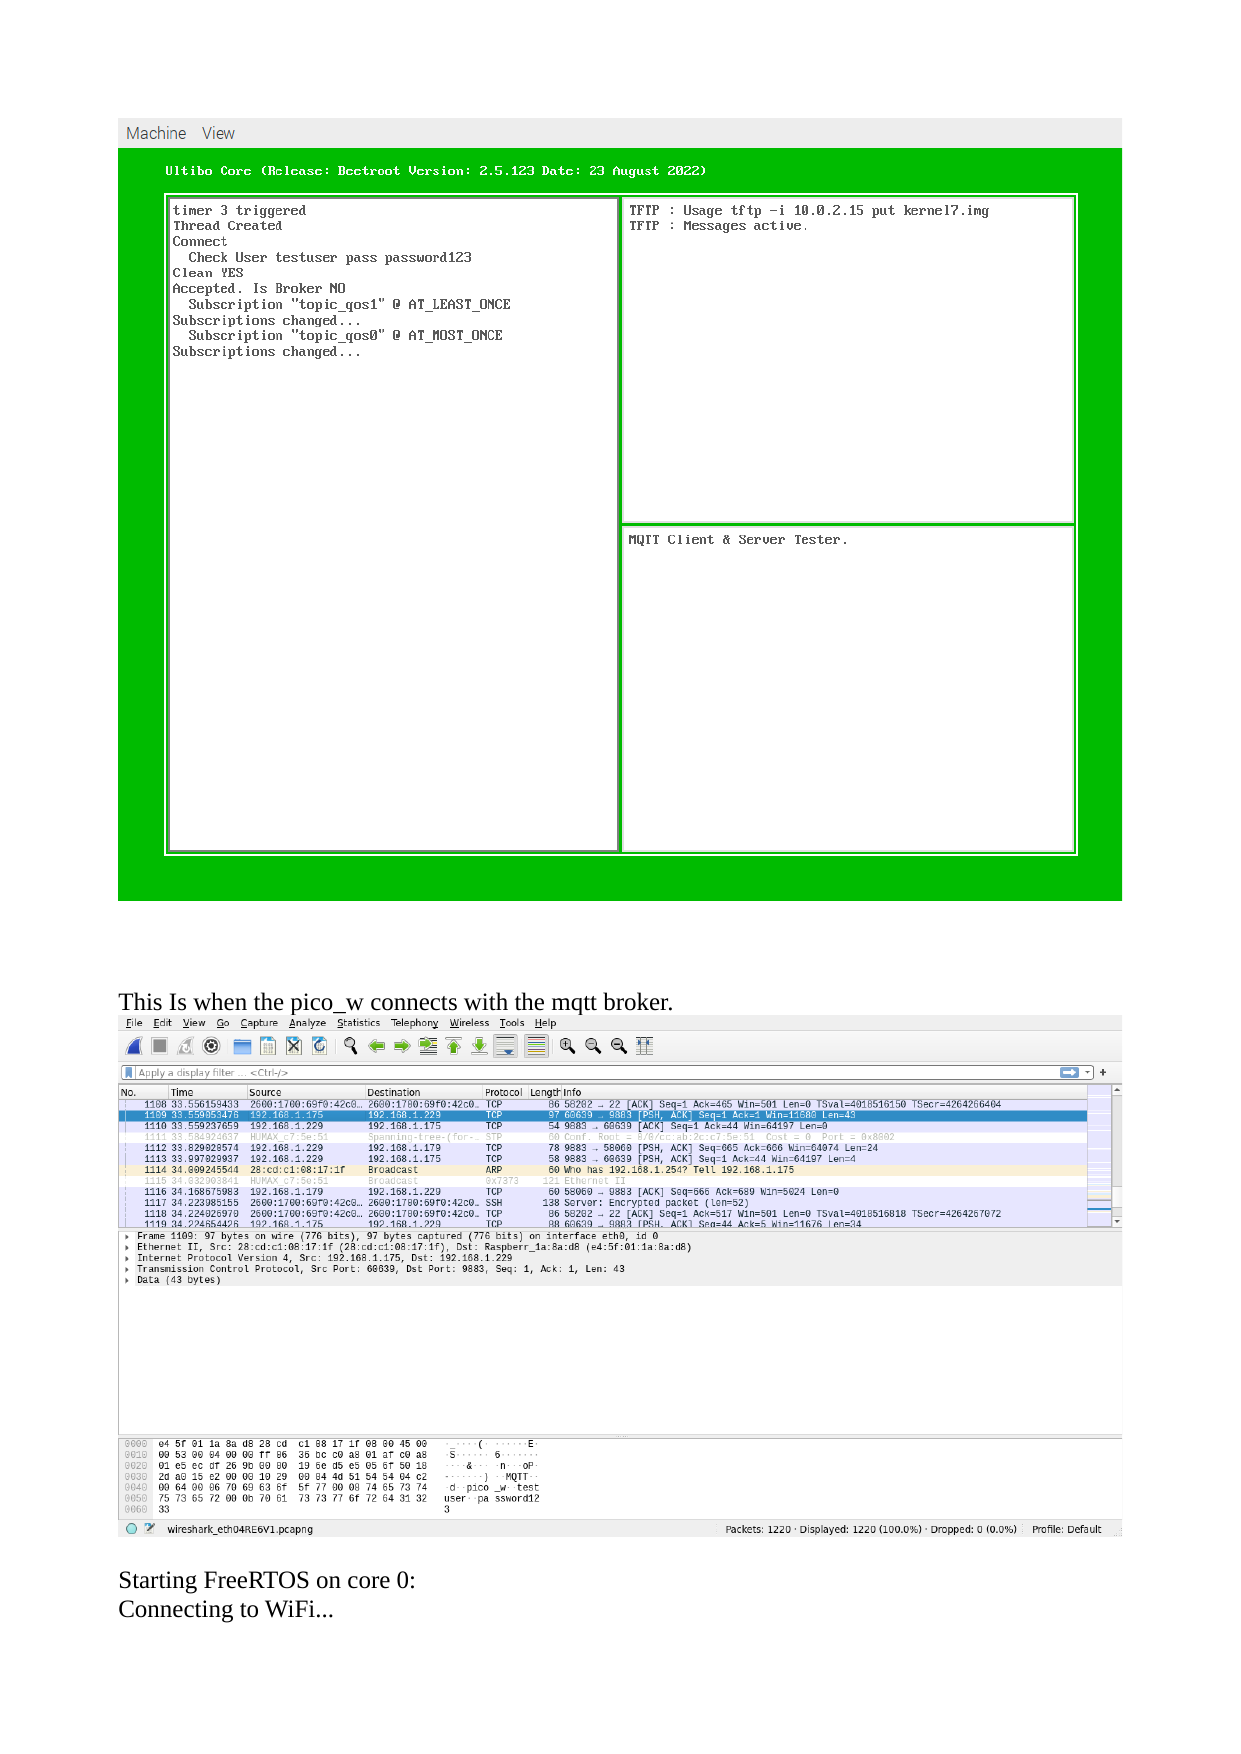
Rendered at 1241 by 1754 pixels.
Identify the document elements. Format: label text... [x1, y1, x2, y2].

picture [118, 1015, 1123, 1537]
picture [118, 118, 1123, 901]
text Starting FreeRTOS on core 0: [118, 1565, 1122, 1594]
text This Is when the pico_w connects with the mqtt broker. [118, 987, 1122, 1015]
text Connecting to WiFi... [118, 1594, 1122, 1623]
